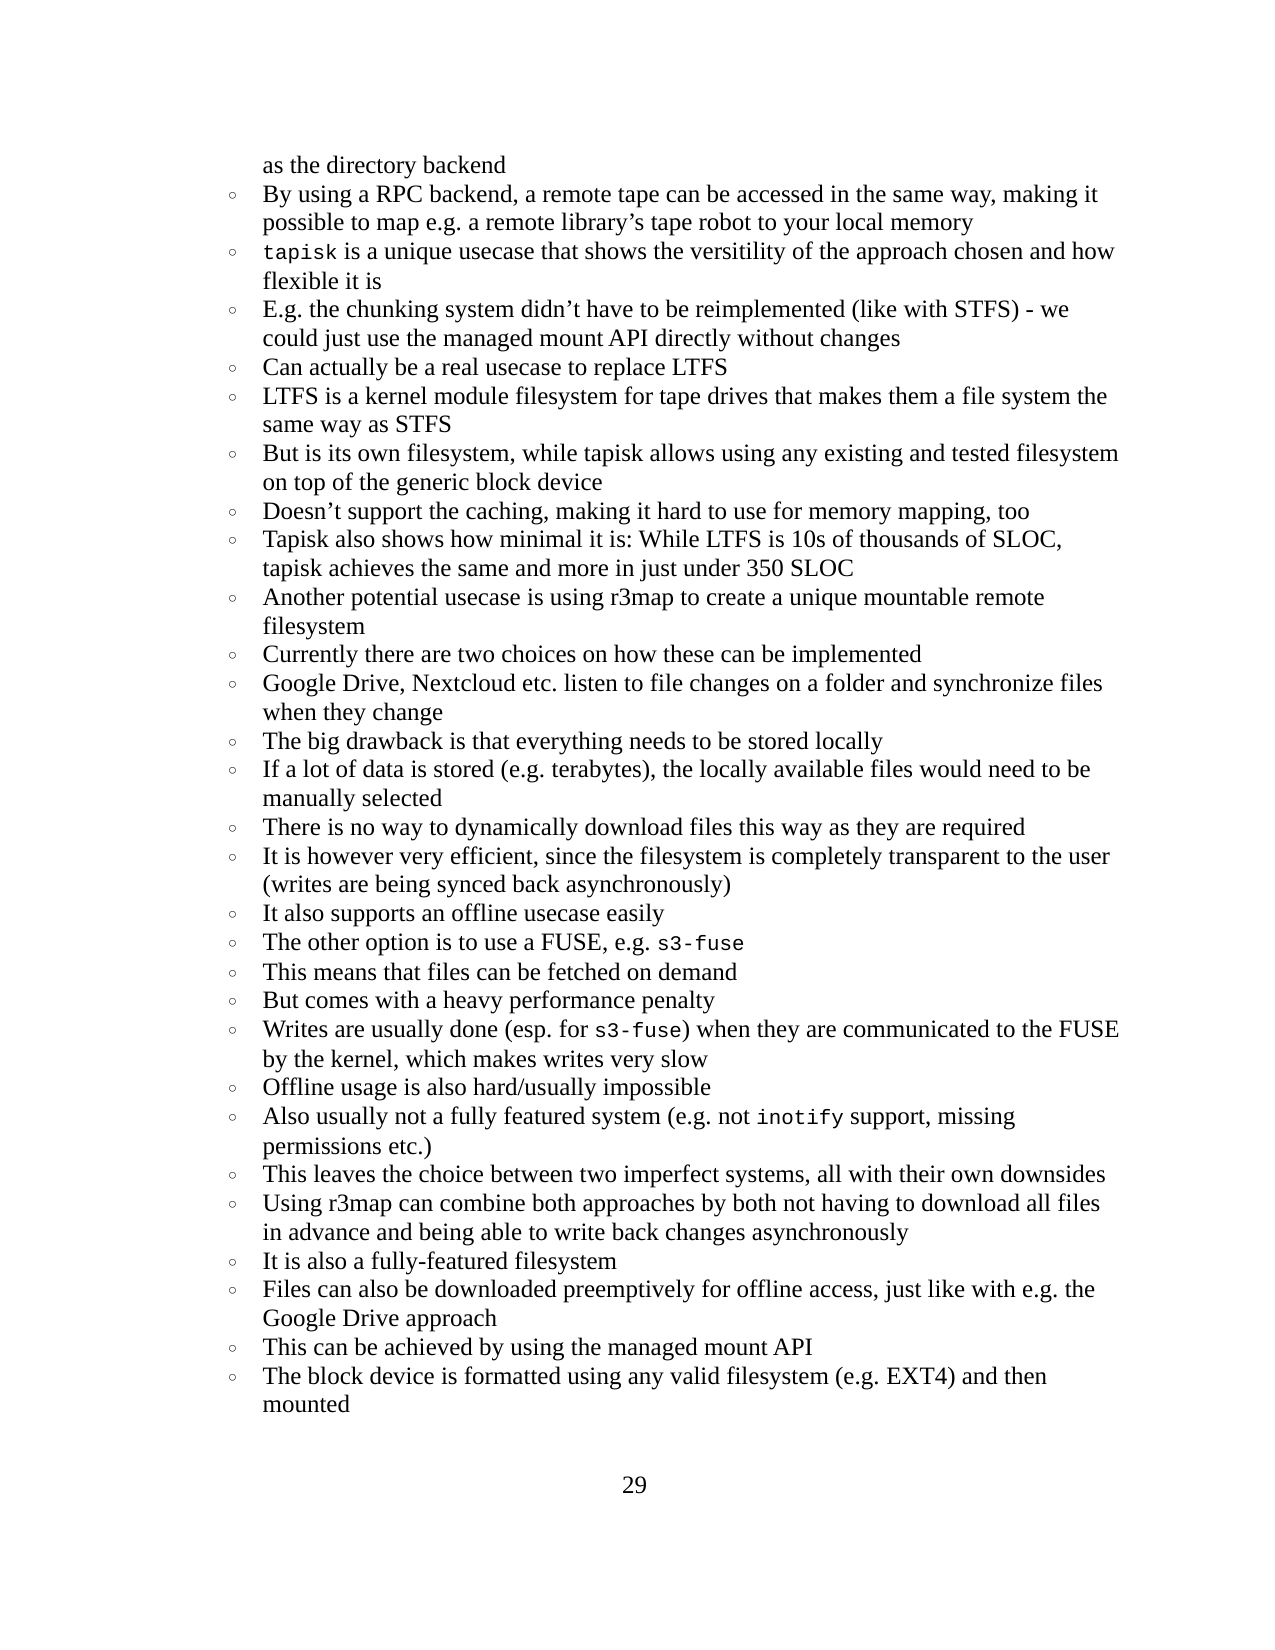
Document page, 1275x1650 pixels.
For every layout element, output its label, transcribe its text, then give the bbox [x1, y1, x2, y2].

list Can actually be a real usecase to replace LTFS [225, 352, 1125, 381]
list Files can also be downloaded preemptively for offline access, just like with e.g. the Google Drive approach [225, 1274, 1125, 1332]
list The big drawback is that everything needs to be stored locally [225, 726, 1125, 754]
list Offline usage is also hard/usually impossible [225, 1072, 1125, 1101]
list It is also a fully-featured filesystem [225, 1246, 1125, 1274]
list This means that files can be fetched on demand [225, 957, 1125, 985]
list LTFS is a kernel module filesystem for tape drives that makes them a file system the same way as STFS [225, 381, 1125, 438]
list Currently there are two choices on how these can be implemented [225, 639, 1125, 668]
list Writes are usually done (esp. for s3-fuse) when they are communicated to the FUSE by the kernel, which makes writes very slow [225, 1014, 1125, 1072]
list Also usually not a fully featured system (e.g. not inotify support, missing permissions etc.) [225, 1101, 1125, 1159]
list The other option is to use a FUSE, e.g. s3-fuse [225, 927, 1125, 957]
list tapisk is a unique usecase that shows the versitility of the approach chosen and how flexible it is [225, 236, 1125, 294]
list But is its own filesystem, while tapisk allows using any existing and tested filesystem on top of the generic block device [225, 438, 1125, 496]
list Tapisk also shows how minimal it is: While LTFS is 10s of thousands of SLOC, tapisk achieves the same and more in just under 350 SLOC [225, 524, 1125, 582]
list This leaves the choice between two imperfect systems, all with their own downsides [225, 1159, 1125, 1188]
list Doesn’t support the caching, making it hard to use for memory mapping, too [225, 496, 1125, 524]
list But comes with a heavy performance penalty [225, 985, 1125, 1014]
list By using a RPC backend, a remote tape can be accessed in the same way, making it possible to map e.g. a remote library’s tape robot to your local memory [225, 179, 1125, 236]
list Google Drive, Nextcloud etc. listen to file changes on a folder and synchronize files when they change [225, 668, 1125, 726]
list The block device is formatted using any valid filesystem (e.g. EXT4) and then mounted [225, 1361, 1125, 1418]
list Using r3map can combine both approaches by both not having to download all files in advance and being able to write back changes asynchronously [225, 1188, 1125, 1246]
list There is no way to dynamically download files this way as they are required [225, 812, 1125, 841]
list It is however very efficient, since the filesystem is completely transparent to the user (writes are being synced back asynchronously) [225, 841, 1125, 898]
list This can be achieved by using the managed mount API [225, 1332, 1125, 1361]
list as the directory backend [225, 150, 1125, 179]
list It also supports an offline usecase easily [225, 898, 1125, 927]
list If a lot of data is stored (e.g. terabytes), the locally available files would need to be manually selected [225, 754, 1125, 812]
list E.g. the chunking system didn’t have to be reimplemented (like with STFS) - we could just use the managed mount API directly without changes [225, 294, 1125, 352]
list Another potential usecase is using r3map to create a unique mountable remote filesystem [225, 582, 1125, 639]
